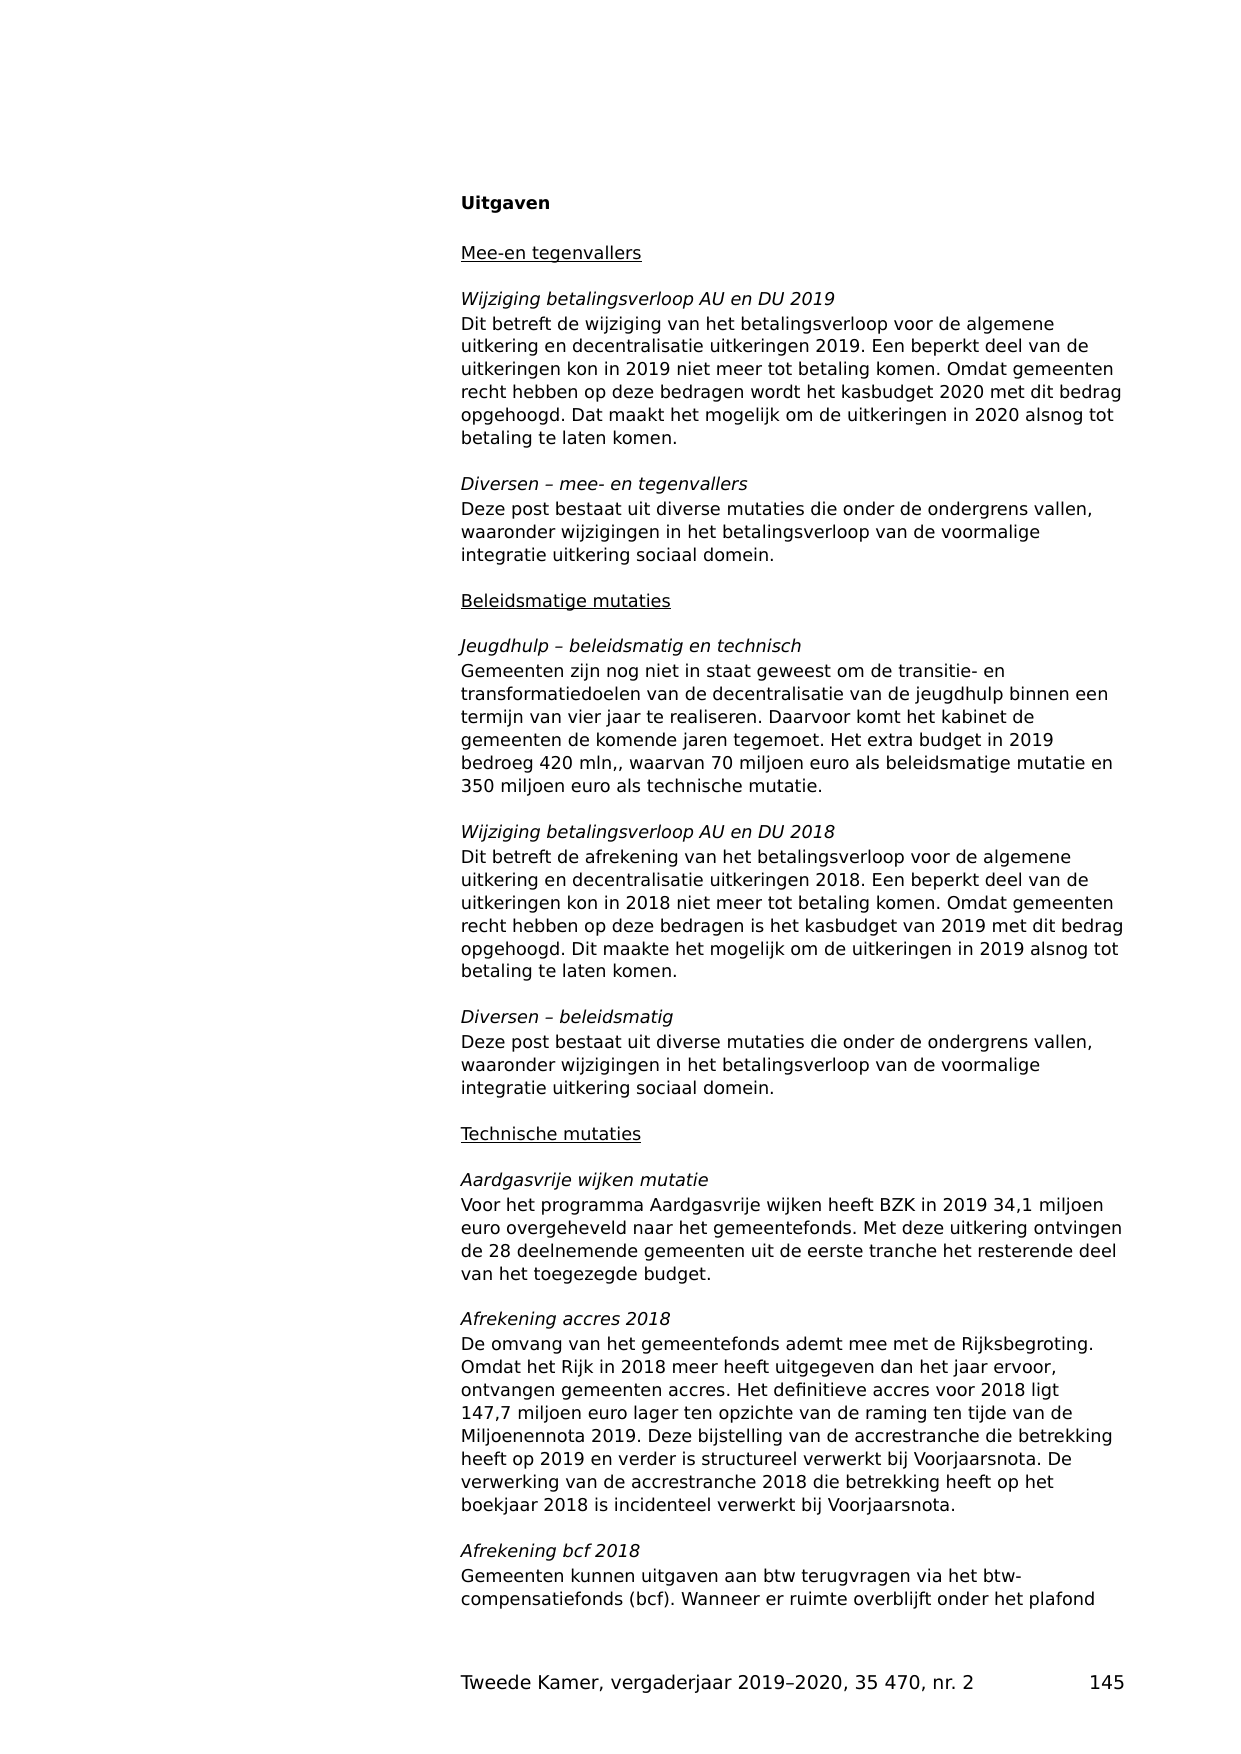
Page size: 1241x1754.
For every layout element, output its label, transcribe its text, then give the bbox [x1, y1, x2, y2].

text Gemeenten kunnen uitgaven aan btw terugvragen via het btw-compensatiefonds (bcf). Wanneer er ruimte overblijft onder het plafond [461, 1564, 1125, 1609]
text Dit betreft de afrekening van het betalingsverloop voor de algemene uitkering en decentralisatie uitkeringen 2018. Een beperkt deel van de uitkeringen kon in 2018 niet meer tot betaling komen. Omdat gemeenten recht hebben op deze bedragen is het kasbudget van 2019 met dit bedrag opgehoogd. Dit maakte het mogelijk om de uitkeringen in 2019 alsnog tot betaling te laten komen. [461, 845, 1125, 982]
text Afrekening accres 2018 [461, 1307, 1125, 1330]
text Mee-en tegenvallers [461, 241, 1125, 264]
text Technische mutaties [461, 1122, 1125, 1145]
text Afrekening bcf 2018 [461, 1539, 1125, 1562]
text Diversen – mee- en tegenvallers [461, 472, 1125, 495]
text Gemeenten zijn nog niet in staat geweest om de transitie- en transformatiedoelen van de decentralisatie van de jeugdhulp binnen een termijn van vier jaar te realiseren. Daarvoor komt het kabinet de gemeenten de komende jaren tegemoet. Het extra budget in 2019 bedroeg 420 mln,, waarvan 70 miljoen euro als beleidsmatige mutatie en 350 miljoen euro als technische mutatie. [461, 659, 1125, 797]
text Uitgaven [461, 191, 1125, 214]
text Wijziging betalingsverloop AU en DU 2018 [461, 820, 1125, 843]
text De omvang van het gemeentefonds ademt mee met de Rijksbegroting. Omdat het Rijk in 2018 meer heeft uitgegeven dan het jaar ervoor, ontvangen gemeenten accres. Het definitieve accres voor 2018 ligt 147,7 miljoen euro lager ten opzichte van de raming ten tijde van de Miljoenennota 2019. Deze bijstelling van de accrestranche die betrekking heeft op 2019 en verder is structureel verwerkt bij Voorjaarsnota. De verwerking van de accrestranche 2018 die betrekking heeft op het boekjaar 2018 is incidenteel verwerkt bij Voorjaarsnota. [461, 1332, 1125, 1516]
text Jeugdhulp – beleidsmatig en technisch [461, 634, 1125, 657]
text Deze post bestaat uit diverse mutaties die onder de ondergrens vallen, waaronder wijzigingen in het betalingsverloop van de voormalige integratie uitkering sociaal domein. [461, 1030, 1125, 1099]
text Diversen – beleidsmatig [461, 1005, 1125, 1028]
text Dit betreft de wijziging van het betalingsverloop voor de algemene uitkering en decentralisatie uitkeringen 2019. Een beperkt deel van de uitkeringen kon in 2019 niet meer tot betaling komen. Omdat gemeenten recht hebben op deze bedragen wordt het kasbudget 2020 met dit bedrag opgehoogd. Dat maakt het mogelijk om de uitkeringen in 2020 alsnog tot betaling te laten komen. [461, 312, 1125, 449]
text Deze post bestaat uit diverse mutaties die onder de ondergrens vallen, waaronder wijzigingen in het betalingsverloop van de voormalige integratie uitkering sociaal domein. [461, 497, 1125, 566]
text Voor het programma Aardgasvrije wijken heeft BZK in 2019 34,1 miljoen euro overgeheveld naar het gemeentefonds. Met deze uitkering ontvingen de 28 deelnemende gemeenten uit de eerste tranche het resterende deel van het toegezegde budget. [461, 1193, 1125, 1284]
text Aardgasvrije wijken mutatie [461, 1168, 1125, 1191]
text Beleidsmatige mutaties [461, 589, 1125, 612]
text Wijziging betalingsverloop AU en DU 2019 [461, 287, 1125, 309]
